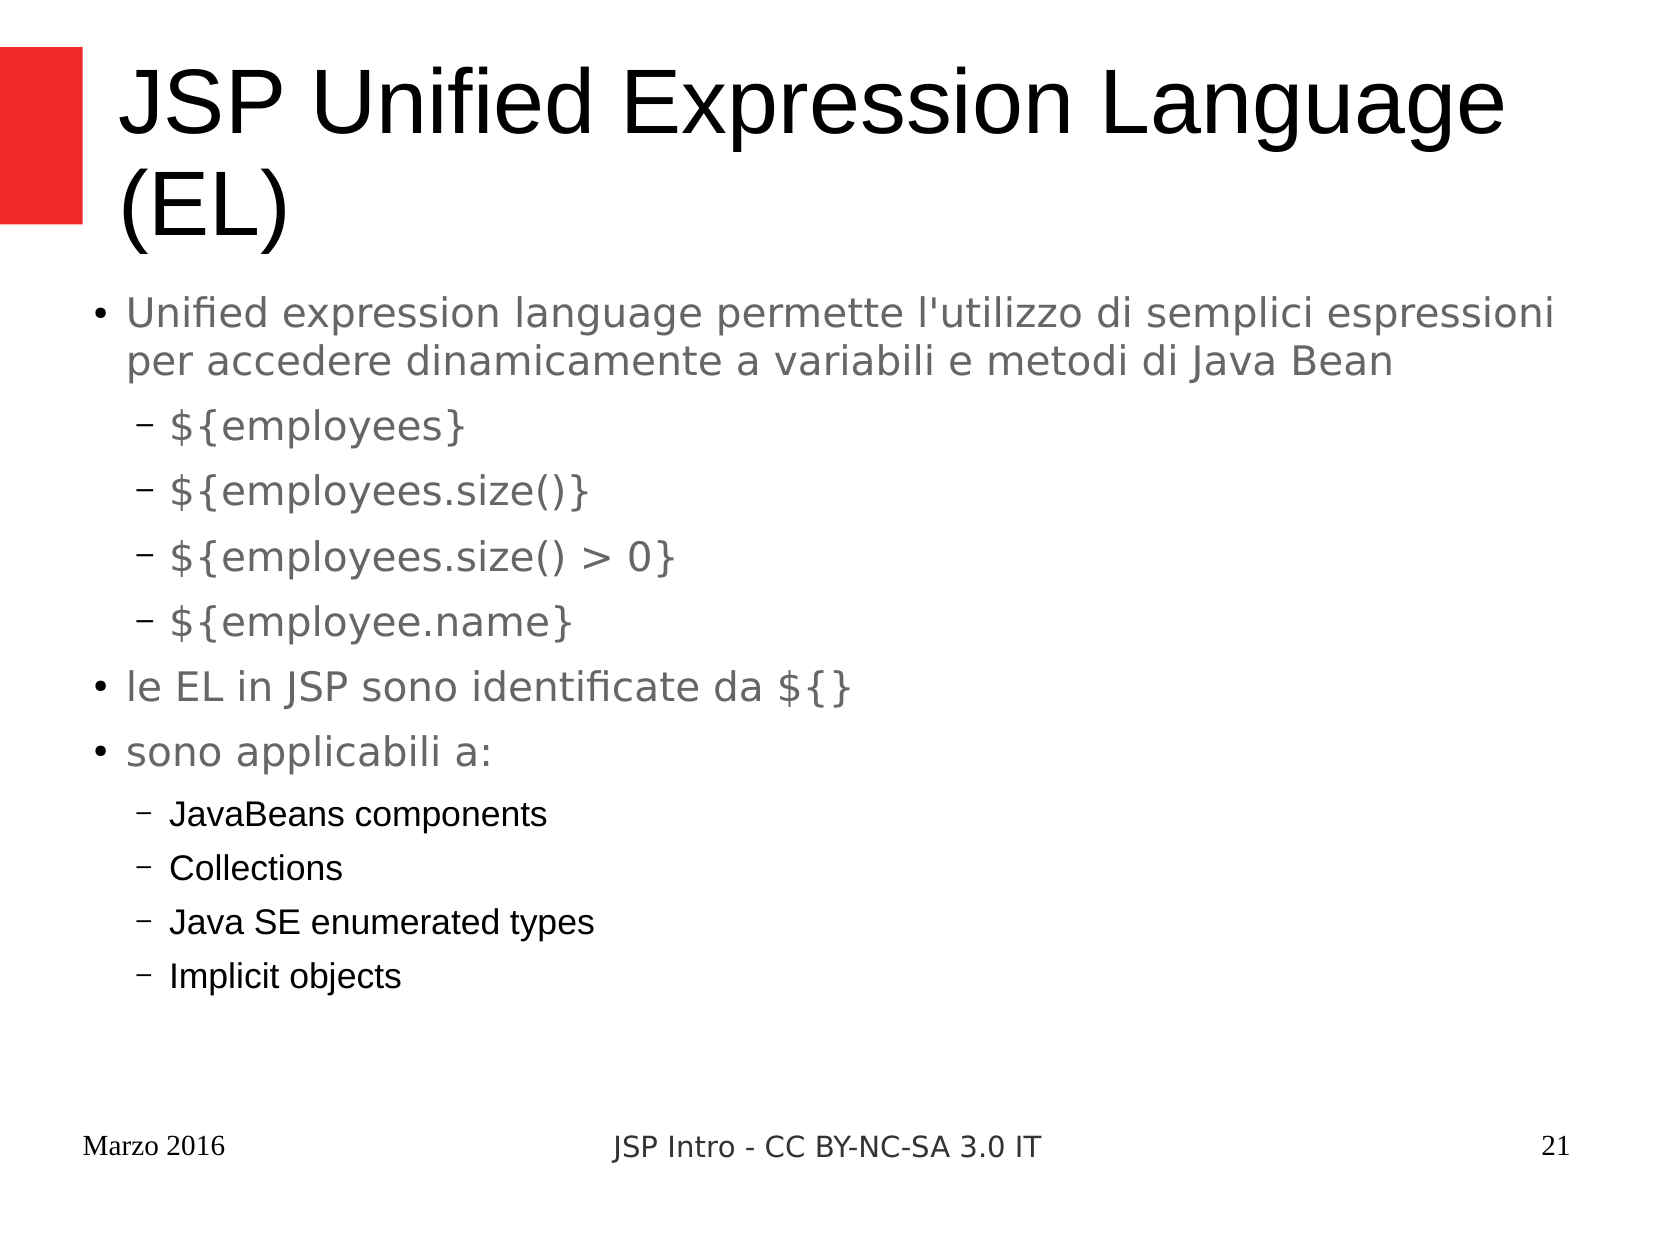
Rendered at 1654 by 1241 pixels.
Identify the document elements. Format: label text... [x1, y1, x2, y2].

title JSP Unified Expression Language (EL) [118, 49, 1607, 257]
list Unified expression language permette l'utilizzo di semplici espressioni per accedere dinamicamente a variabili e metodi di Java Bean ${employees} ${employees.size()} ${employees.size() > 0} ${employee.name} le EL in JSP sono identificate da ${} sono applicabili a: JavaBeans components Collections Java SE enumerated types Implicit objects [82, 290, 1571, 1010]
